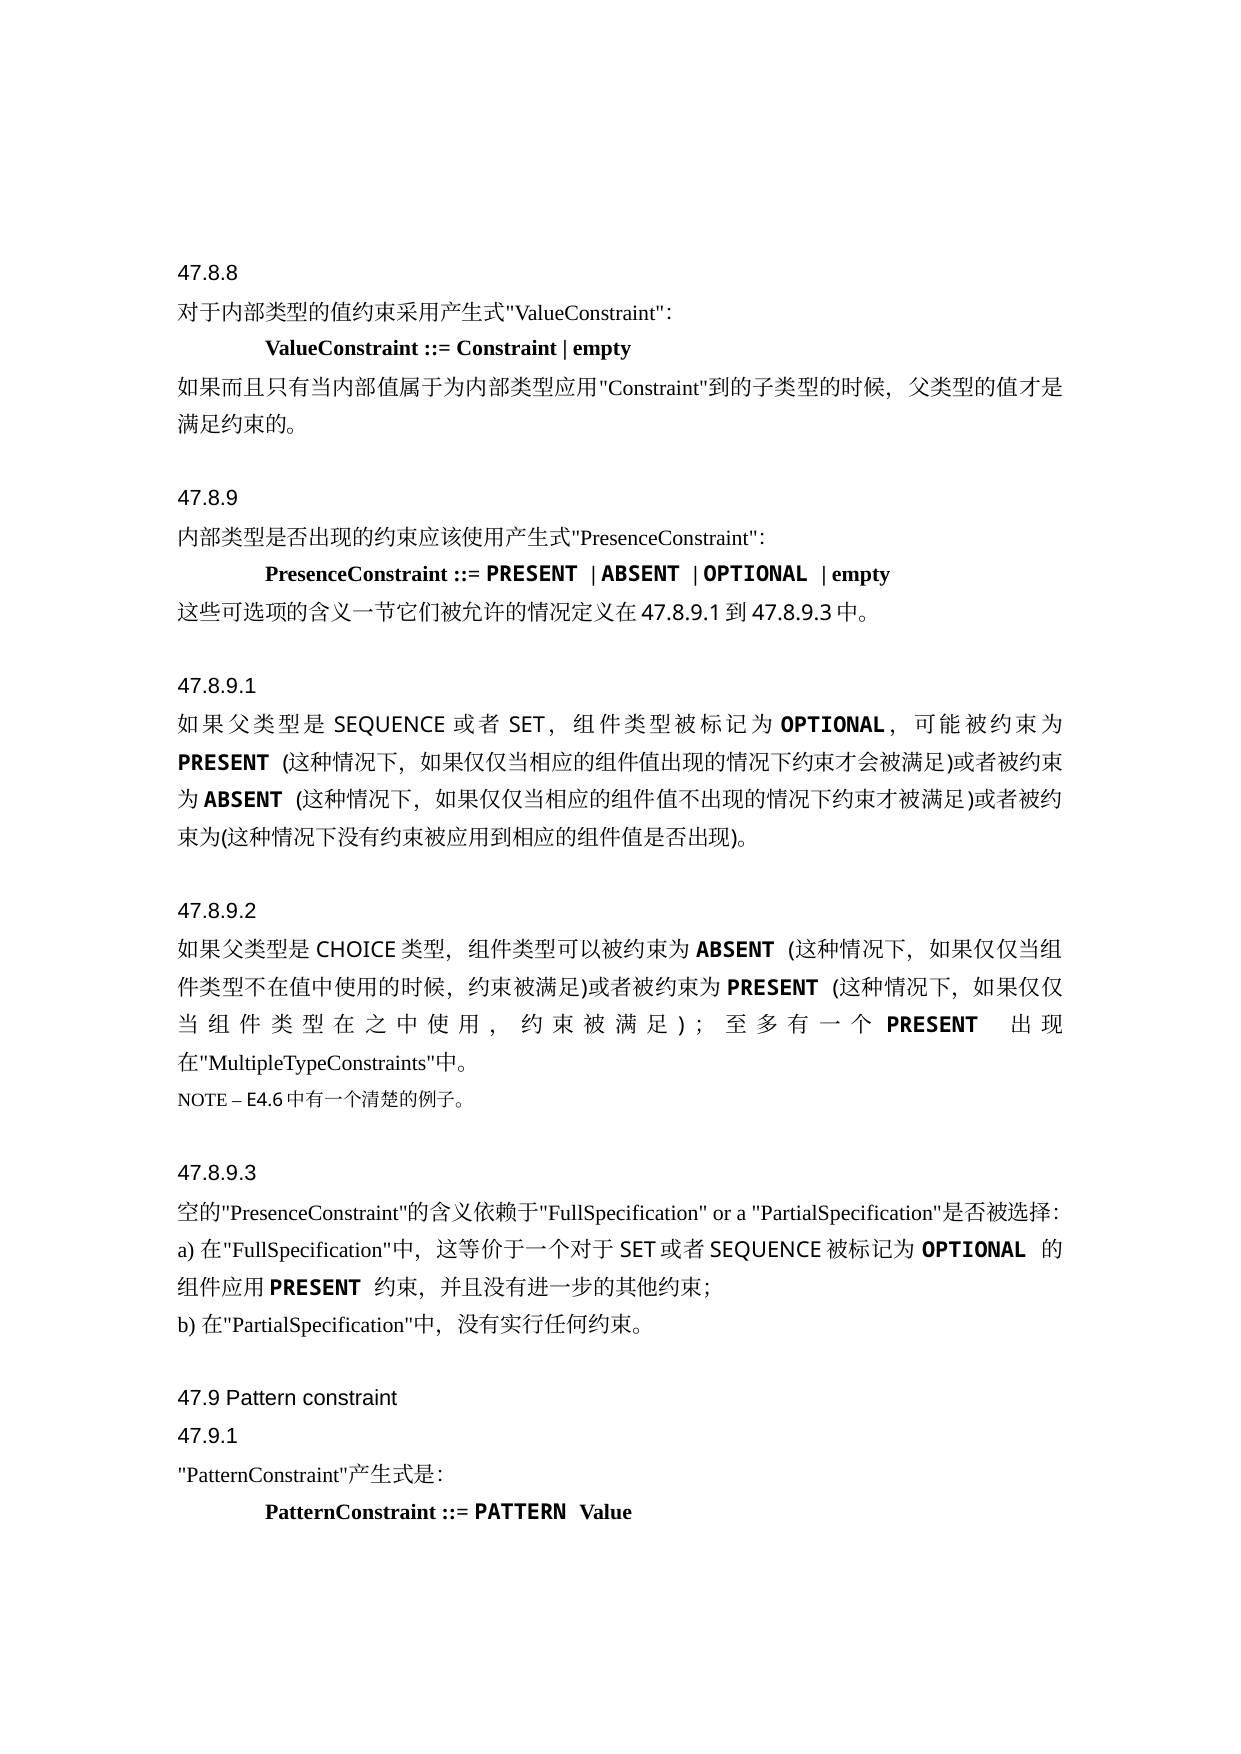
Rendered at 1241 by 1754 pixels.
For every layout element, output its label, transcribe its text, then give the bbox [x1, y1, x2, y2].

text NOTE – E4.6中有一个清楚的例子。 [177, 1079, 1063, 1117]
text "PatternConstraint"产生式是： [177, 1454, 1063, 1492]
text 如果父类型是CHOICE类型，组件类型可以被约束为ABSENT (这种情况下，如果仅仅当组件类型不在值中使用的时候，约束被满足)或者被约束为PRESENT (这种情况下，如果仅仅当组件类型在之中使用，约束被满足)；至多有一个PRESENT 出现在"MultipleTypeConstraints"中。 [177, 929, 1063, 1079]
text 内部类型是否出现的约束应该使用产生式"PresenceConstraint"： [177, 517, 1063, 554]
text a) 在"FullSpecification"中，这等价于一个对于SET或者SEQUENCE被标记为 OPTIONAL 的组件应用PRESENT 约束，并且没有进一步的其他约束； [177, 1229, 1063, 1304]
text ValueConstraint ::= Constraint | empty [177, 329, 1063, 367]
text b) 在"PartialSpecification"中，没有实行任何约束。 [177, 1304, 1063, 1342]
text PatternConstraint ::= PATTERN Value [177, 1492, 1063, 1529]
text PresenceConstraint ::= PRESENT | ABSENT | OPTIONAL | empty [177, 554, 1063, 592]
text 如果父类型是SEQUENCE或者SET，组件类型被标记为OPTIONAL，可能被约束为PRESENT (这种情况下，如果仅仅当相应的组件值出现的情况下约束才会被满足)或者被约束为ABSENT (这种情况下，如果仅仅当相应的组件值不出现的情况下约束才被满足)或者被约束为(这种情况下没有约束被应用到相应的组件值是否出现)。 [177, 704, 1063, 854]
subtitle 47.9.1 [177, 1417, 1063, 1454]
text 47.8.9.1 [177, 667, 1063, 704]
text 空的"PresenceConstraint"的含义依赖于"FullSpecification" or a "PartialSpecification"是否被选择： [177, 1192, 1063, 1229]
subtitle 47.8.8 [177, 254, 1063, 292]
text 47.8.9.3 [177, 1154, 1063, 1192]
text 47.8.9.2 [177, 892, 1063, 929]
subtitle 47.9 Pattern constraint [177, 1379, 1063, 1417]
text 如果而且只有当内部值属于为内部类型应用"Constraint"到的子类型的时候，父类型的值才是满足约束的。 [177, 367, 1063, 442]
text 这些可选项的含义一节它们被允许的情况定义在47.8.9.1到47.8.9.3中。 [177, 592, 1063, 629]
text 对于内部类型的值约束采用产生式"ValueConstraint"： [177, 292, 1063, 329]
subtitle 47.8.9 [177, 479, 1063, 517]
